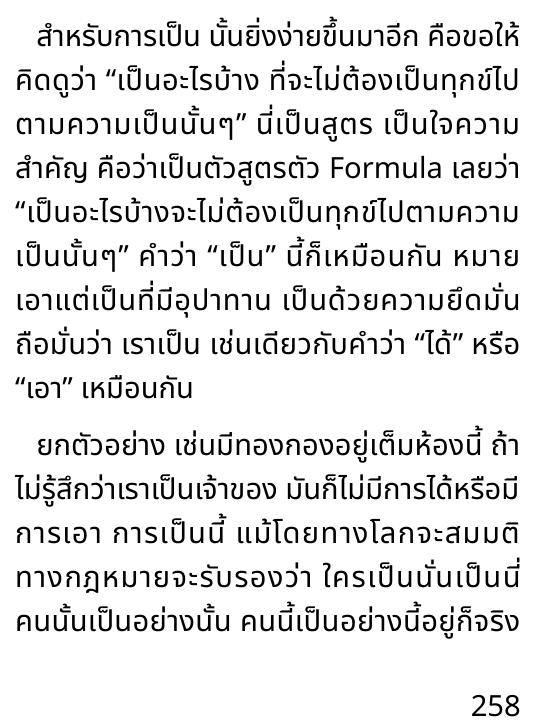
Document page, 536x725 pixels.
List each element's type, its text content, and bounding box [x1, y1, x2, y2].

text ยกตัวอย่าง เช่นมีทองกองอยู่เต็มห้องนี้ ถ้าไม่รู้สึกว่าเราเป็นเจ้าของ มันก็ไม่มีการได้หรือมีการเอา การเป็นนี้ แม้โดยทางโลกจะสมมติ ทางกฎหมายจะรับรองว่า ใครเป็นนั่นเป็นนี่ คนนั้นเป็นอย่างนั้น คนนี้เป็นอย่างนี้อยู่ก็จริง [15, 424, 521, 644]
text สำหรับการเป็น นั้นยิ่งง่ายขึ้นมาอีก คือขอให้คิดดูว่า “เป็นอะไรบ้าง ที่จะไม่ต้องเป็นทุกข์ไปตามความเป็นนั้นๆ” นี่เป็นสูตร เป็นใจความสำคัญ คือว่าเป็นตัวสูตรตัว Formula เลยว่า “เป็นอะไรบ้างจะไม่ต้องเป็นทุกข์ไปตามความเป็นนั้นๆ” คำว่า “เป็น” นี้ก็เหมือนกัน หมายเอาแต่เป็นที่มีอุปาทาน เป็นด้วยความยึดมั่นถือมั่นว่า เราเป็น เช่นเดียวกับคำว่า “ได้” หรือ “เอา” เหมือนกัน [15, 15, 521, 412]
